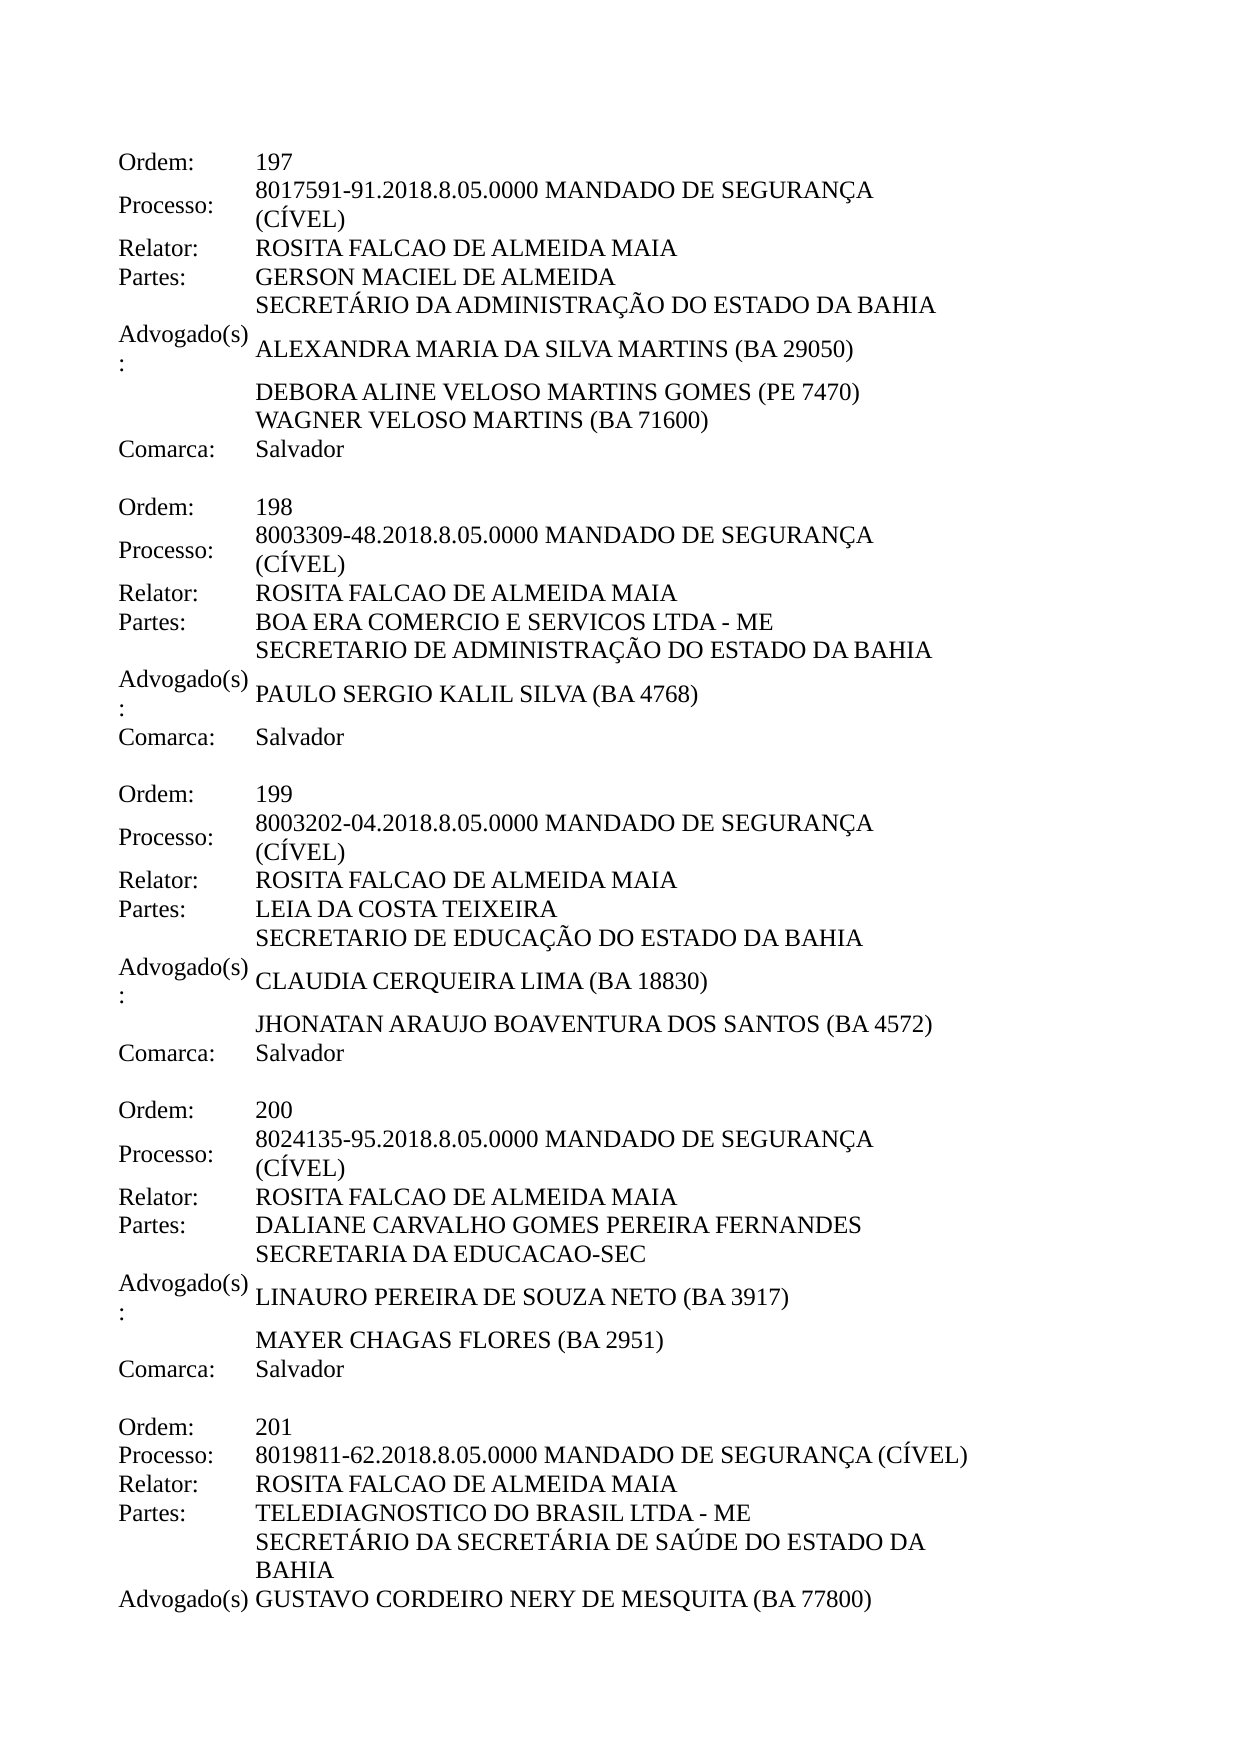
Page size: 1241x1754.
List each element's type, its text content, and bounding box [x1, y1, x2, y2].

table_cell PAULO SERGIO KALIL SILVA (BA 4768) [255, 664, 969, 722]
table_cell [118, 1009, 255, 1038]
table_cell Comarca: [118, 722, 255, 751]
table_cell Processo: [118, 521, 255, 578]
table_cell Salvador [255, 722, 969, 751]
table_cell BOA ERA COMERCIO E SERVICOS LTDA - ME [255, 607, 969, 636]
table_cell SECRETÁRIO DA SECRETÁRIA DE SAÚDE DO ESTADO DA BAHIA [255, 1527, 1006, 1584]
table_cell Processo: [118, 808, 255, 866]
table_cell Relator: [118, 578, 255, 607]
table_header 200 [255, 1096, 969, 1124]
table_cell GERSON MACIEL DE ALMEIDA [255, 262, 969, 291]
table_cell Relator: [118, 1182, 255, 1211]
table_cell Processo: [118, 1124, 255, 1182]
table_cell WAGNER VELOSO MARTINS (BA 71600) [255, 406, 969, 434]
table_cell [118, 377, 255, 406]
table_cell ROSITA FALCAO DE ALMEIDA MAIA [255, 233, 969, 262]
table_header Ordem: [118, 492, 255, 521]
table_header Ordem: [118, 147, 255, 176]
table_header Ordem: [118, 1412, 255, 1441]
table_cell MAYER CHAGAS FLORES (BA 2951) [255, 1326, 969, 1354]
table_cell [118, 1326, 255, 1354]
table_cell Processo: [118, 1441, 255, 1469]
table_cell 8024135-95.2018.8.05.0000 MANDADO DE SEGURANÇA (CÍVEL) [255, 1124, 969, 1182]
table_cell [118, 1239, 255, 1268]
table_cell LINAURO PEREIRA DE SOUZA NETO (BA 3917) [255, 1268, 969, 1326]
table_cell GUSTAVO CORDEIRO NERY DE MESQUITA (BA 77800) [255, 1584, 1006, 1613]
table_cell JHONATAN ARAUJO BOAVENTURA DOS SANTOS (BA 4572) [255, 1009, 969, 1038]
table_cell 8003202-04.2018.8.05.0000 MANDADO DE SEGURANÇA (CÍVEL) [255, 808, 969, 866]
table_cell Comarca: [118, 1354, 255, 1383]
table_cell ALEXANDRA MARIA DA SILVA MARTINS (BA 29050) [255, 319, 969, 377]
table_cell CLAUDIA CERQUEIRA LIMA (BA 18830) [255, 952, 969, 1009]
table_cell Relator: [118, 866, 255, 894]
table_cell Advogado(s): [118, 664, 255, 722]
table_cell LEIA DA COSTA TEIXEIRA [255, 894, 969, 923]
table_header Ordem: [118, 779, 255, 808]
table_cell SECRETARIA DA EDUCACAO-SEC [255, 1239, 969, 1268]
table_cell SECRETÁRIO DA ADMINISTRAÇÃO DO ESTADO DA BAHIA [255, 291, 969, 319]
table_cell SECRETARIO DE ADMINISTRAÇÃO DO ESTADO DA BAHIA [255, 636, 969, 664]
table_header Ordem: [118, 1096, 255, 1124]
table_cell [118, 406, 255, 434]
table_cell 8017591-91.2018.8.05.0000 MANDADO DE SEGURANÇA (CÍVEL) [255, 176, 969, 233]
table_cell Comarca: [118, 1038, 255, 1067]
table_cell Salvador [255, 1038, 969, 1067]
table_cell DEBORA ALINE VELOSO MARTINS GOMES (PE 7470) [255, 377, 969, 406]
table_cell ROSITA FALCAO DE ALMEIDA MAIA [255, 1182, 969, 1211]
table_cell Advogado(s) [118, 1584, 255, 1613]
table_header 201 [255, 1412, 1006, 1441]
table_cell DALIANE CARVALHO GOMES PEREIRA FERNANDES [255, 1211, 969, 1239]
table_cell Advogado(s): [118, 952, 255, 1009]
table_cell [118, 636, 255, 664]
table_cell ROSITA FALCAO DE ALMEIDA MAIA [255, 1469, 1006, 1498]
table_cell TELEDIAGNOSTICO DO BRASIL LTDA - ME [255, 1498, 1006, 1527]
table_header 198 [255, 492, 969, 521]
table_cell ROSITA FALCAO DE ALMEIDA MAIA [255, 866, 969, 894]
table_cell Partes: [118, 262, 255, 291]
table_cell Partes: [118, 1498, 255, 1527]
table_cell Relator: [118, 1469, 255, 1498]
table_cell Partes: [118, 1211, 255, 1239]
table_cell ROSITA FALCAO DE ALMEIDA MAIA [255, 578, 969, 607]
table_header 197 [255, 147, 969, 176]
table_cell Salvador [255, 1354, 969, 1383]
table_cell Salvador [255, 434, 969, 463]
table_cell [118, 923, 255, 952]
table_cell SECRETARIO DE EDUCAÇÃO DO ESTADO DA BAHIA [255, 923, 969, 952]
table_cell [118, 1527, 255, 1584]
table_cell Partes: [118, 894, 255, 923]
table_cell [118, 291, 255, 319]
table_cell Advogado(s): [118, 319, 255, 377]
table_cell Advogado(s): [118, 1268, 255, 1326]
table_cell Processo: [118, 176, 255, 233]
table_cell Partes: [118, 607, 255, 636]
table_cell 8003309-48.2018.8.05.0000 MANDADO DE SEGURANÇA (CÍVEL) [255, 521, 969, 578]
table_header 199 [255, 779, 969, 808]
table_cell 8019811-62.2018.8.05.0000 MANDADO DE SEGURANÇA (CÍVEL) [255, 1441, 1006, 1469]
table_cell Comarca: [118, 434, 255, 463]
table_cell Relator: [118, 233, 255, 262]
